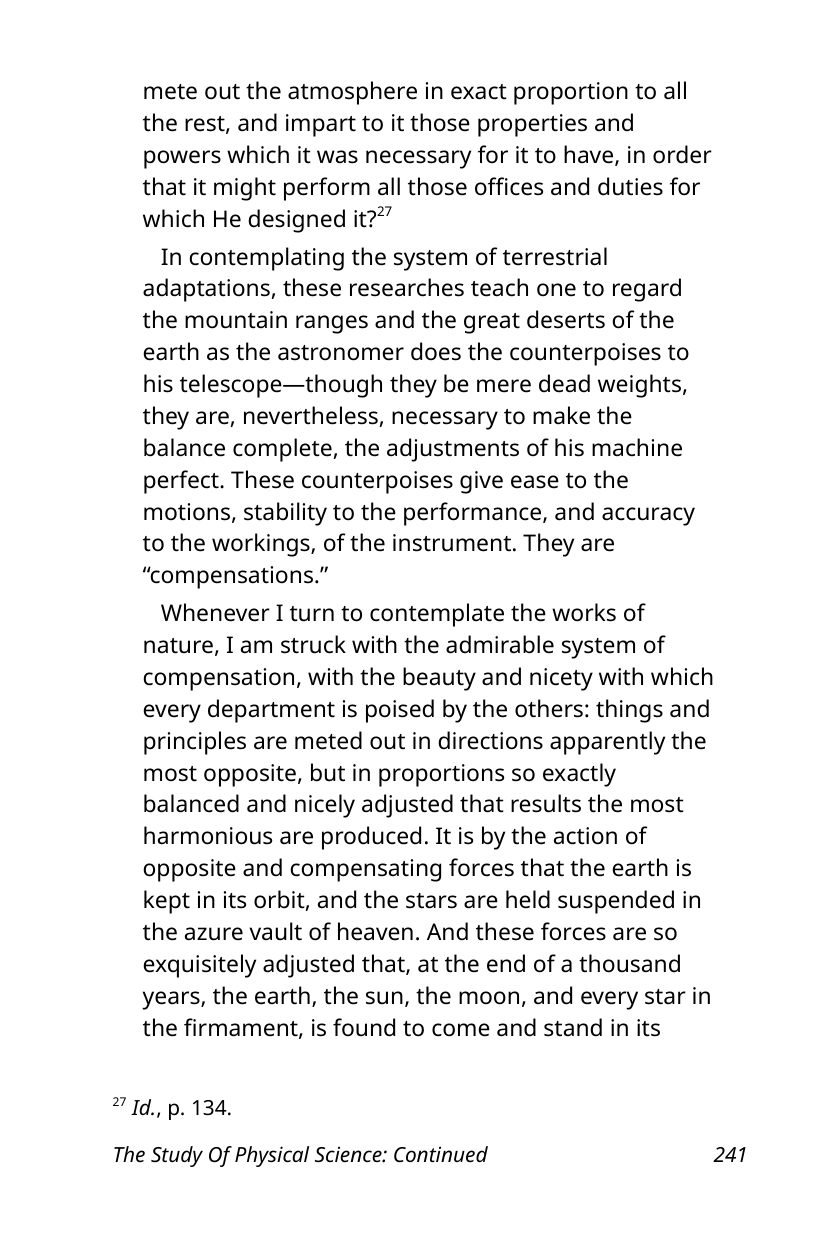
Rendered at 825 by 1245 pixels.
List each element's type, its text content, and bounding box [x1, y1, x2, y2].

text mete out the atmosphere in exact proportion to all the rest, and impart to it those properties and powers which it was necessary for it to have, in order that it might perform all those offices and duties for which He designed it? [142, 75, 720, 234]
text In contemplating the system of terrestrial adaptations, these researches teach one to regard the mountain ranges and the great deserts of the earth as the astronomer does the counterpoises to his telescope—though they be mere dead weights, they are, nevertheless, necessary to make the balance complete, the adjustments of his machine perfect. These counterpoises give ease to the motions, stability to the performance, and accuracy to the workings, of the instrument. They are “compensations.” [142, 240, 720, 590]
text Whenever I turn to contemplate the works of nature, I am struck with the admirable system of compensation, with the beauty and nicety with which every department is poised by the others: things and principles are meted out in directions apparently the most opposite, but in proportions so exactly balanced and nicely adjusted that results the most harmonious are produced. It is by the action of opposite and compensating forces that the earth is kept in its orbit, and the stars are held suspended in the azure vault of heaven. And these forces are so exquisitely adjusted that, at the end of a thousand years, the earth, the sun, the moon, and every star in the firmament, is found to come and stand in its [142, 597, 720, 1043]
text Id., p. 134. [112, 1093, 750, 1122]
